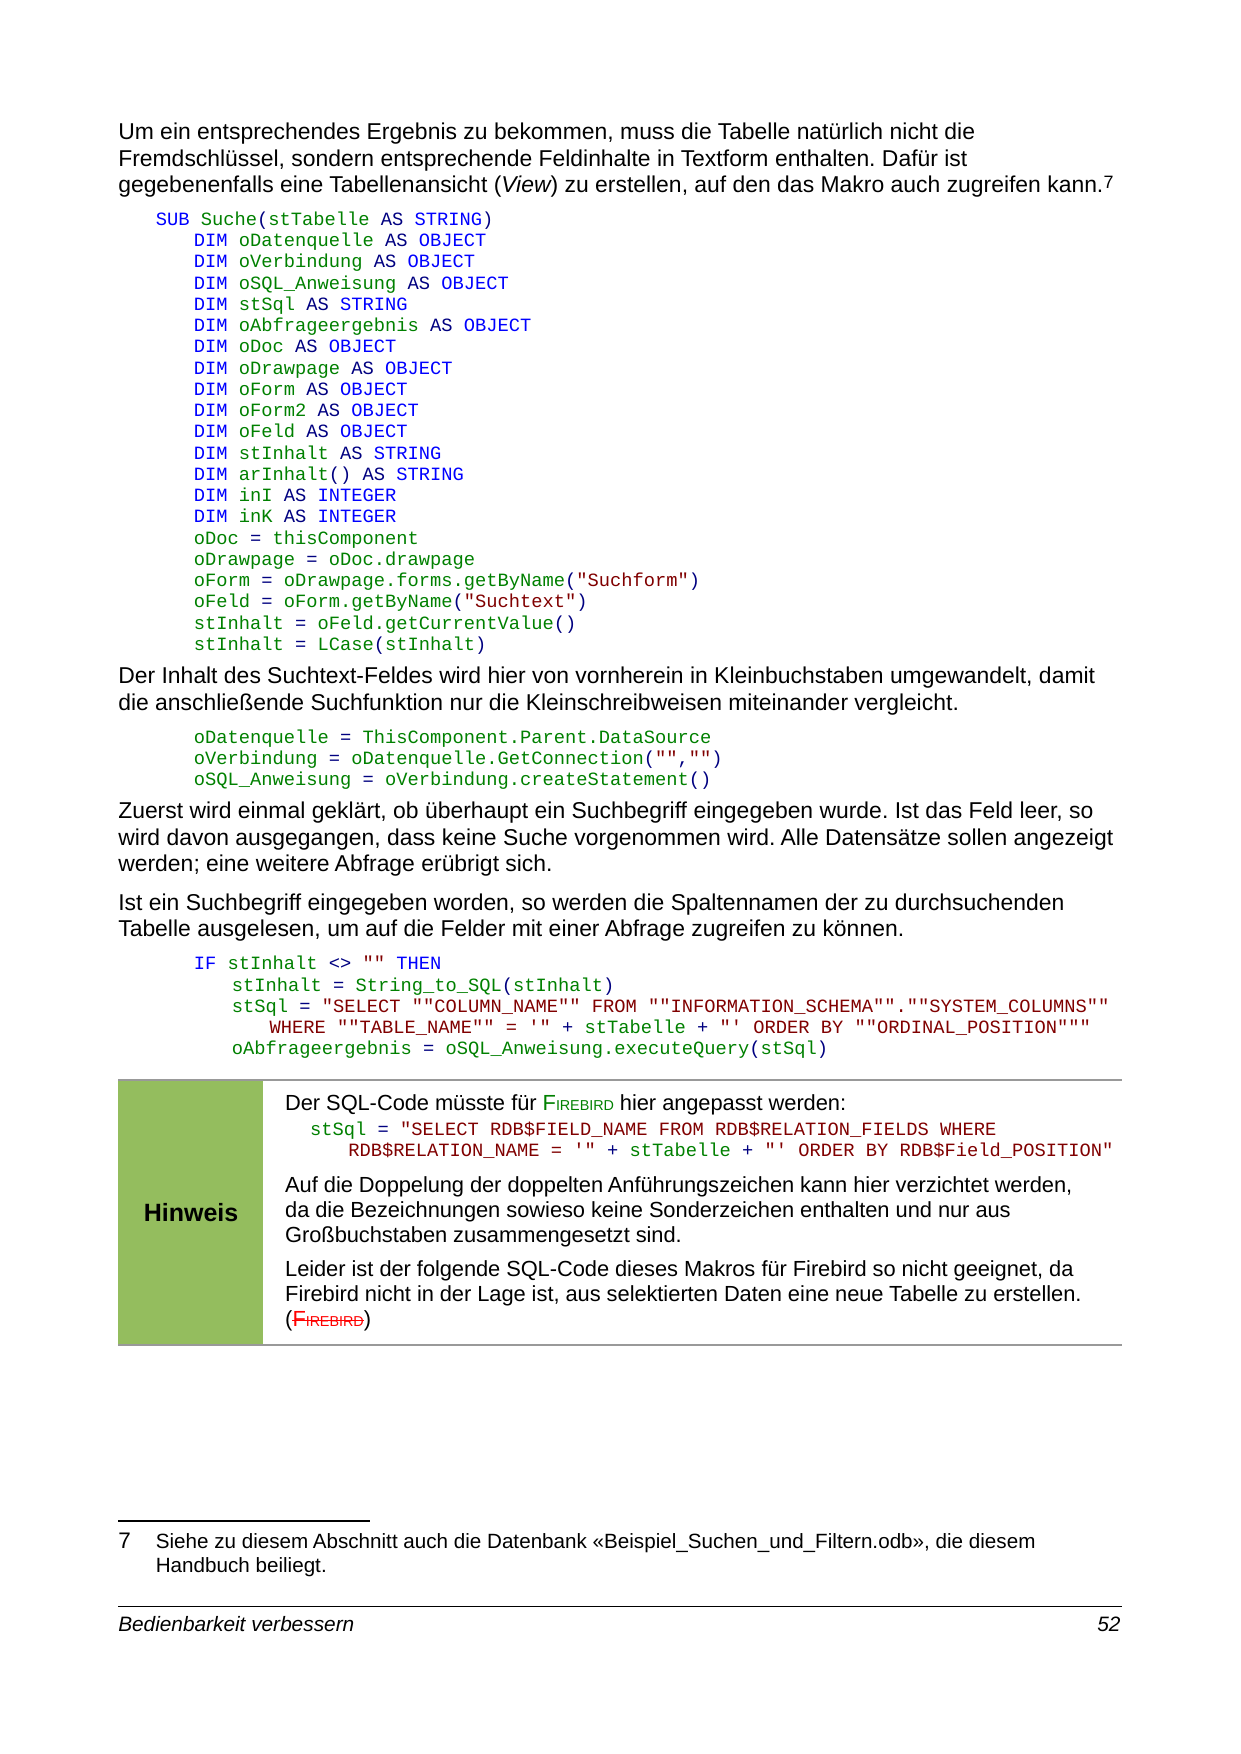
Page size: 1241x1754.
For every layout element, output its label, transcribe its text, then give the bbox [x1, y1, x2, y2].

text oDrawpage = oDoc.drawpage [156, 550, 1122, 571]
text oAbfrageergebnis = oSQL_Anweisung.executeQuery(stSql) [156, 1039, 1122, 1060]
text oDoc = thisComponent [156, 528, 1122, 550]
text oForm = oDrawpage.forms.getByName("Suchform") [156, 571, 1122, 592]
text DIM oSQL_Anweisung AS OBJECT [156, 273, 1122, 295]
text DIM inK AS INTEGER [156, 507, 1122, 528]
text oFeld = oForm.getByName("Suchtext") [156, 592, 1122, 613]
text DIM oDatenquelle AS OBJECT [156, 231, 1122, 252]
text DIM stInhalt AS STRING [156, 443, 1122, 465]
text Zuerst wird einmal geklärt, ob überhaupt ein Suchbegriff eingegeben wurde. Ist das Feld leer, so wird davon ausgegangen, dass keine Suche vorgenommen wird. Alle Datensätze sollen angezeigt werden; eine weitere Abfrage erübrigt sich. [118, 797, 1122, 876]
text DIM oForm AS OBJECT [156, 380, 1122, 401]
text oDatenquelle = ThisComponent.Parent.DataSource [156, 727, 1122, 749]
text stSql = "SELECT ""COLUMN_NAME"" FROM ""INFORMATION_SCHEMA"".""SYSTEM_COLUMNS"" [156, 997, 1122, 1018]
text IF stInhalt <> "" THEN [156, 954, 1122, 975]
text SUB Suche(stTabelle AS STRING) [156, 210, 1122, 231]
text DIM arInhalt() AS STRING [156, 465, 1122, 486]
text DIM oAbfrageergebnis AS OBJECT [156, 316, 1122, 337]
text oSQL_Anweisung = oVerbindung.createStatement() [156, 770, 1122, 791]
table_header Der SQL-Code müsste für Firebird hier angepasst werden: stSql = "SELECT RDB$FIELD_NAME FROM RDB$RELATION_FIELDS WHERE RDB$RELATION_NAME = '" + stTabelle + "' ORDER BY RDB$Field_POSITION" Auf die Doppelung der doppelten Anführungszeichen kann hier verzichtet werden, da die Bezeichnungen sowieso keine Sonderzeichen enthalten und nur aus Großbuchstaben zusammengesetzt sind. Leider ist der folgende SQL-Code dieses Makros für Firebird so nicht geeignet, da Firebird nicht in der Lage ist, aus selektierten Daten eine neue Tabelle zu erstellen. (Firebird) [264, 1081, 1122, 1344]
text DIM oVerbindung AS OBJECT [156, 252, 1122, 273]
text DIM oDrawpage AS OBJECT [156, 358, 1122, 380]
text stInhalt = oFeld.getCurrentValue() [156, 613, 1122, 635]
text DIM inI AS INTEGER [156, 486, 1122, 507]
text Siehe zu diesem Abschnitt auch die Datenbank «Beispiel_Suchen_und_Filtern.odb», die diesem Handbuch beiliegt. [118, 1527, 1122, 1576]
text DIM stSql AS STRING [156, 295, 1122, 316]
text Ist ein Suchbegriff eingegeben worden, so werden die Spaltennamen der zu durchsuchenden Tabelle ausgelesen, um auf die Felder mit einer Abfrage zugreifen zu können. [118, 889, 1122, 942]
text WHERE ""TABLE_NAME"" = '" + stTabelle + "' ORDER BY ""ORDINAL_POSITION""" [156, 1018, 1122, 1039]
text DIM oForm2 AS OBJECT [156, 401, 1122, 422]
text DIM oDoc AS OBJECT [156, 337, 1122, 358]
text stInhalt = String_to_SQL(stInhalt) [156, 975, 1122, 997]
text Der Inhalt des Suchtext-Feldes wird hier von vornherein in Kleinbuchstaben umgewandelt, damit die anschließende Suchfunktion nur die Kleinschreibweisen miteinander vergleicht. [118, 662, 1122, 715]
text stInhalt = LCase(stInhalt) [156, 635, 1122, 656]
text DIM oFeld AS OBJECT [156, 422, 1122, 443]
table_header Hinweis [118, 1081, 263, 1344]
text Um ein entsprechendes Ergebnis zu bekommen, muss die Tabelle natürlich nicht die Fremdschlüssel, sondern entsprechende Feldinhalte in Textform enthalten. Dafür ist gegebenenfalls eine Tabellenansicht (View) zu erstellen, auf den das Makro auch zugreifen kann. [118, 118, 1122, 197]
text oVerbindung = oDatenquelle.GetConnection("","") [156, 749, 1122, 770]
